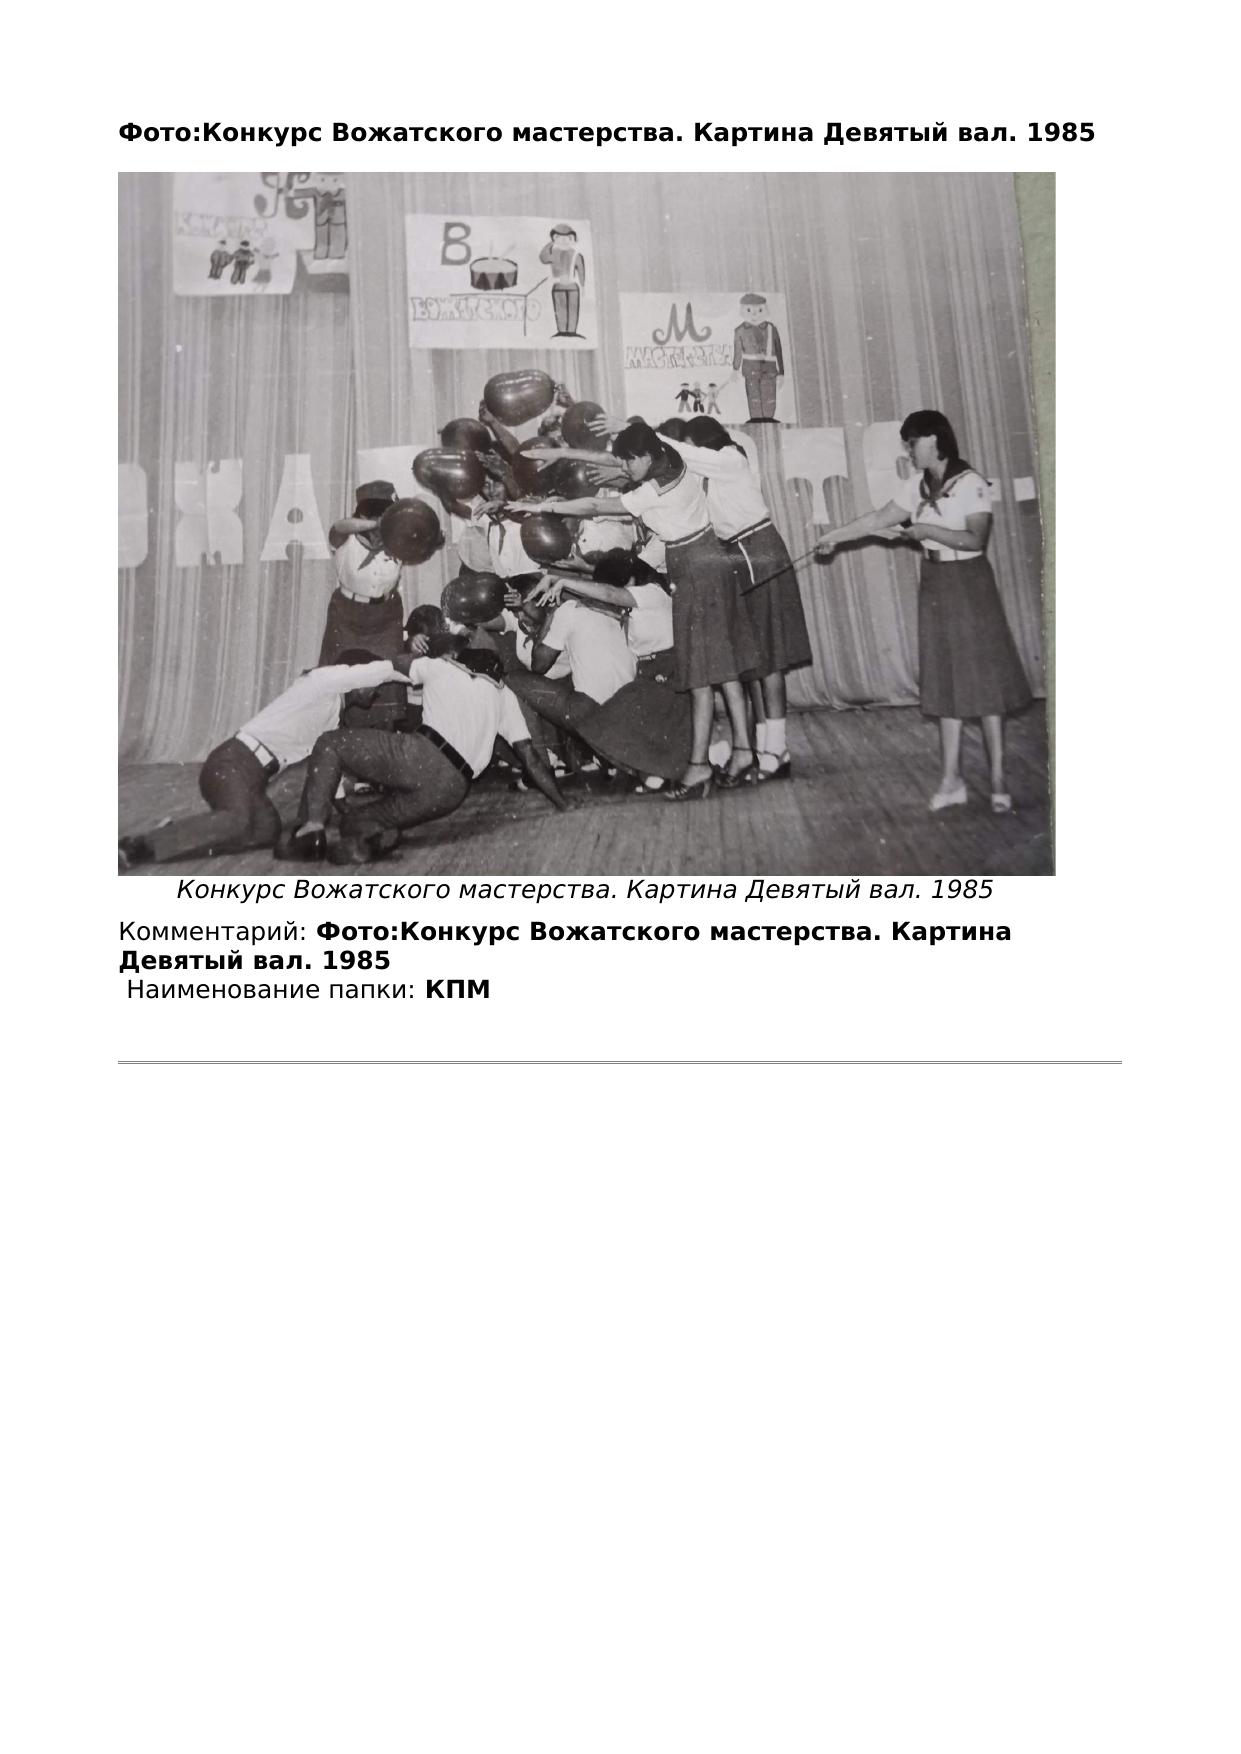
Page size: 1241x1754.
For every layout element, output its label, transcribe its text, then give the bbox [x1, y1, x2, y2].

text Конкурс Вожатского мастерства. Картина Девятый вал. 1985 [118, 876, 1056, 904]
picture [118, 172, 1056, 876]
subtitle Фото:Конкурс Вожатского мастерства. Картина Девятый вал. 1985 [118, 118, 1122, 147]
text Комментарий: Фото:Конкурс Вожатского мастерства. Картина Девятый вал. 1985 Наименование папки: КПМ [118, 917, 1122, 1034]
